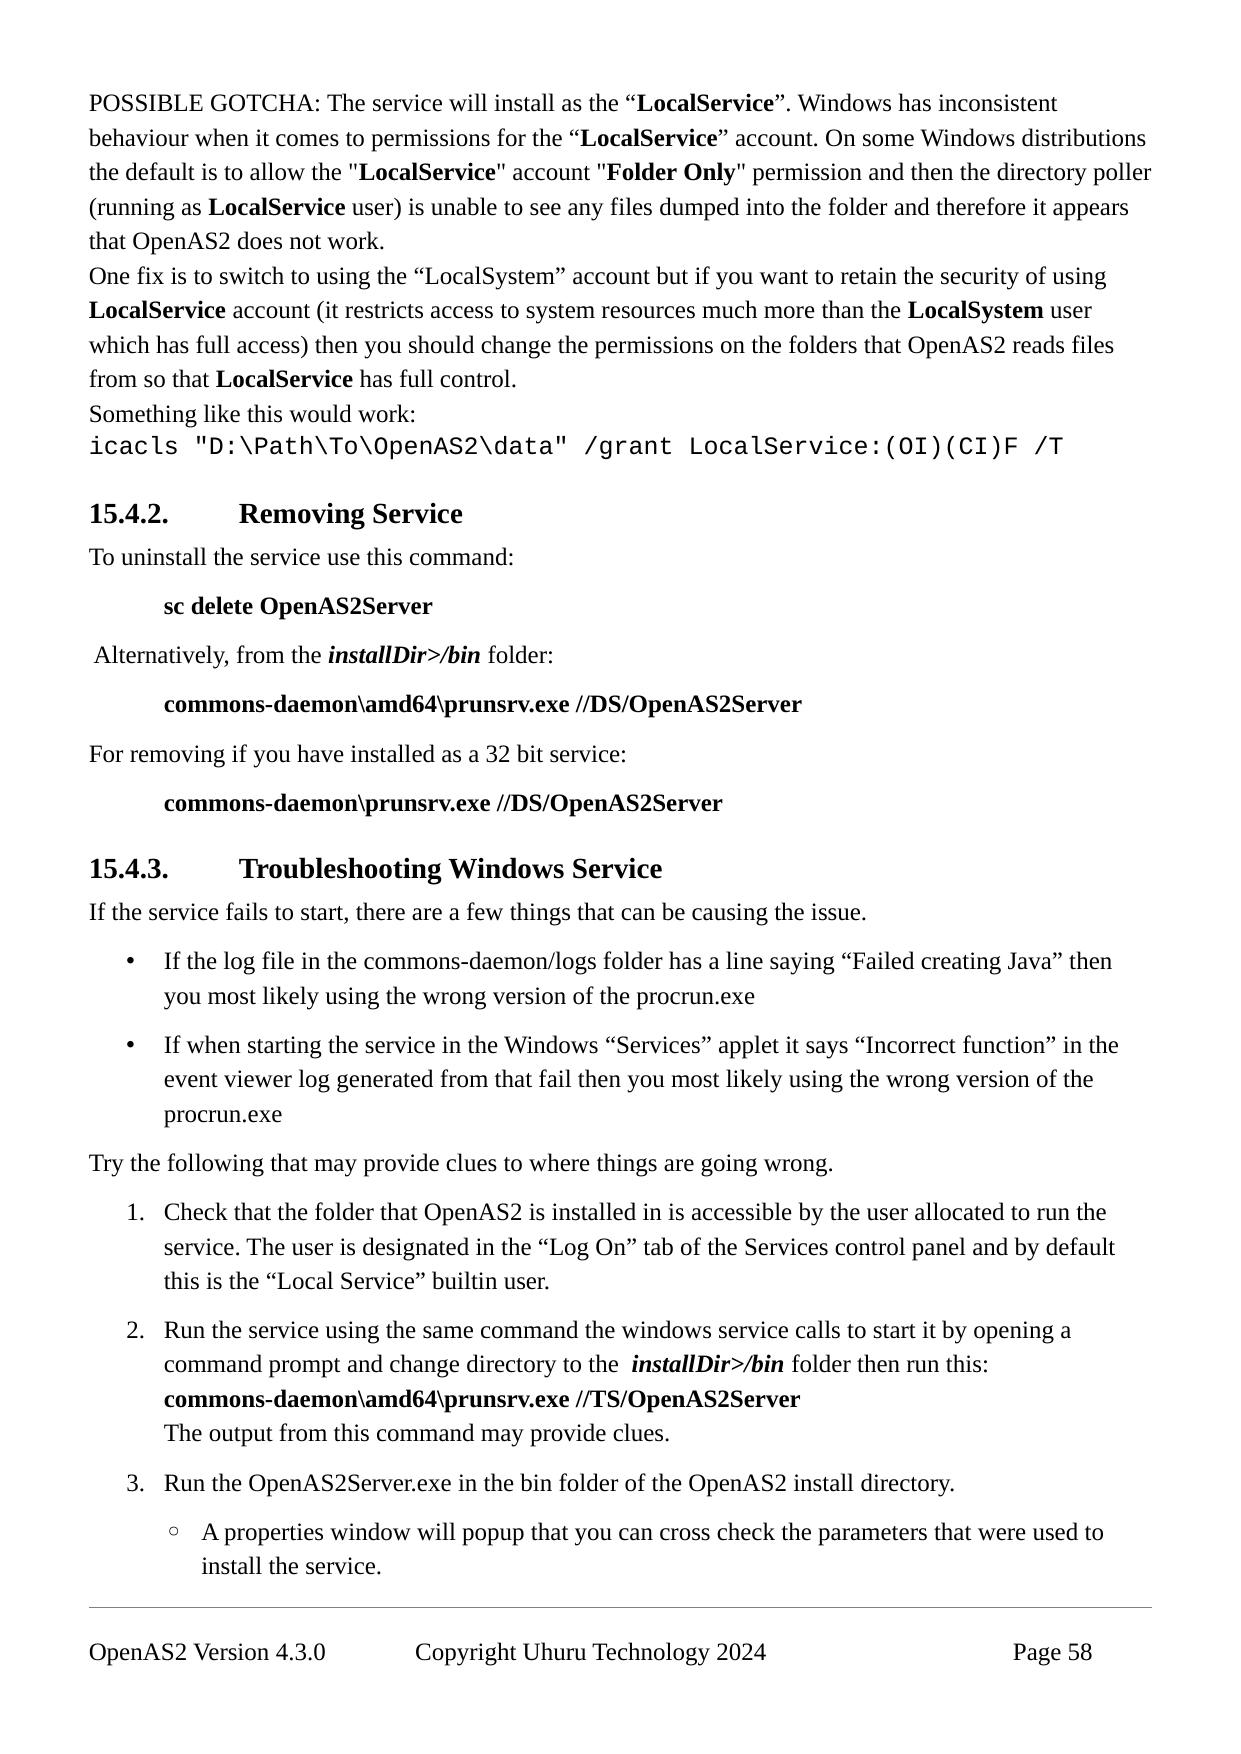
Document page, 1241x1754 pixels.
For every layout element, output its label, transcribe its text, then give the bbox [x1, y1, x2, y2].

text Alternatively, from the installDir>/bin folder: [88, 641, 1152, 669]
text commons-daemon\prunsrv.exe //DS/OpenAS2Server [163, 788, 1152, 816]
list If when starting the service in the Windows “Services” applet it says “Incorrect function” in the event viewer log generated from that fail then you most likely using the wrong version of the procrun.exe [126, 1030, 1152, 1128]
text POSSIBLE GOTCHA: The service will install as the “LocalService”. Windows has inconsistent behaviour when it comes to permissions for the “LocalService” account. On some Windows distributions the default is to allow the "LocalService" account "Folder Only" permission and then the directory poller (running as LocalService user) is unable to see any files dumped into the folder and therefore it appears that OpenAS2 does not work. One fix is to switch to using the “LocalSystem” account but if you want to retain the security of using LocalService account (it restricts access to system resources much more than the LocalSystem user which has full access) then you should change the permissions on the folders that OpenAS2 reads files from so that LocalService has full control. Something like this would work: icacls "D:\Path\To\OpenAS2\data" /grant LocalService:(OI)(CI)F /T [88, 88, 1152, 462]
list Run the service using the same command the windows service calls to start it by opening a command prompt and change directory to the installDir>/bin folder then run this: commons-daemon\amd64\prunsrv.exe //TS/OpenAS2Server The output from this command may provide clues. [126, 1315, 1152, 1447]
subtitle Removing Service [88, 496, 1152, 530]
text If the service fails to start, there are a few things that can be causing the issue. [88, 897, 1152, 926]
list If the log file in the commons-daemon/logs folder has a line saying “Failed creating Java” then you most likely using the wrong version of the procrun.exe [126, 946, 1152, 1010]
text commons-daemon\amd64\prunsrv.exe //DS/OpenAS2Server [163, 689, 1152, 718]
subtitle Troubleshooting Windows Service [88, 851, 1152, 885]
list A properties window will popup that you can cross check the parameters that were used to install the service. [163, 1517, 1152, 1580]
text sc delete OpenAS2Server [163, 591, 1152, 620]
text For removing if you have installed as a 32 bit service: [88, 739, 1152, 767]
text Try the following that may provide clues to where things are going wrong. [88, 1148, 1152, 1177]
list Check that the folder that OpenAS2 is installed in is accessible by the user allocated to run the service. The user is designated in the “Log On” tab of the Services control panel and by default this is the “Local Service” builtin user. [126, 1197, 1152, 1295]
list Run the OpenAS2Server.exe in the bin folder of the OpenAS2 install directory. [126, 1468, 1152, 1496]
text To uninstall the service use this command: [88, 542, 1152, 571]
